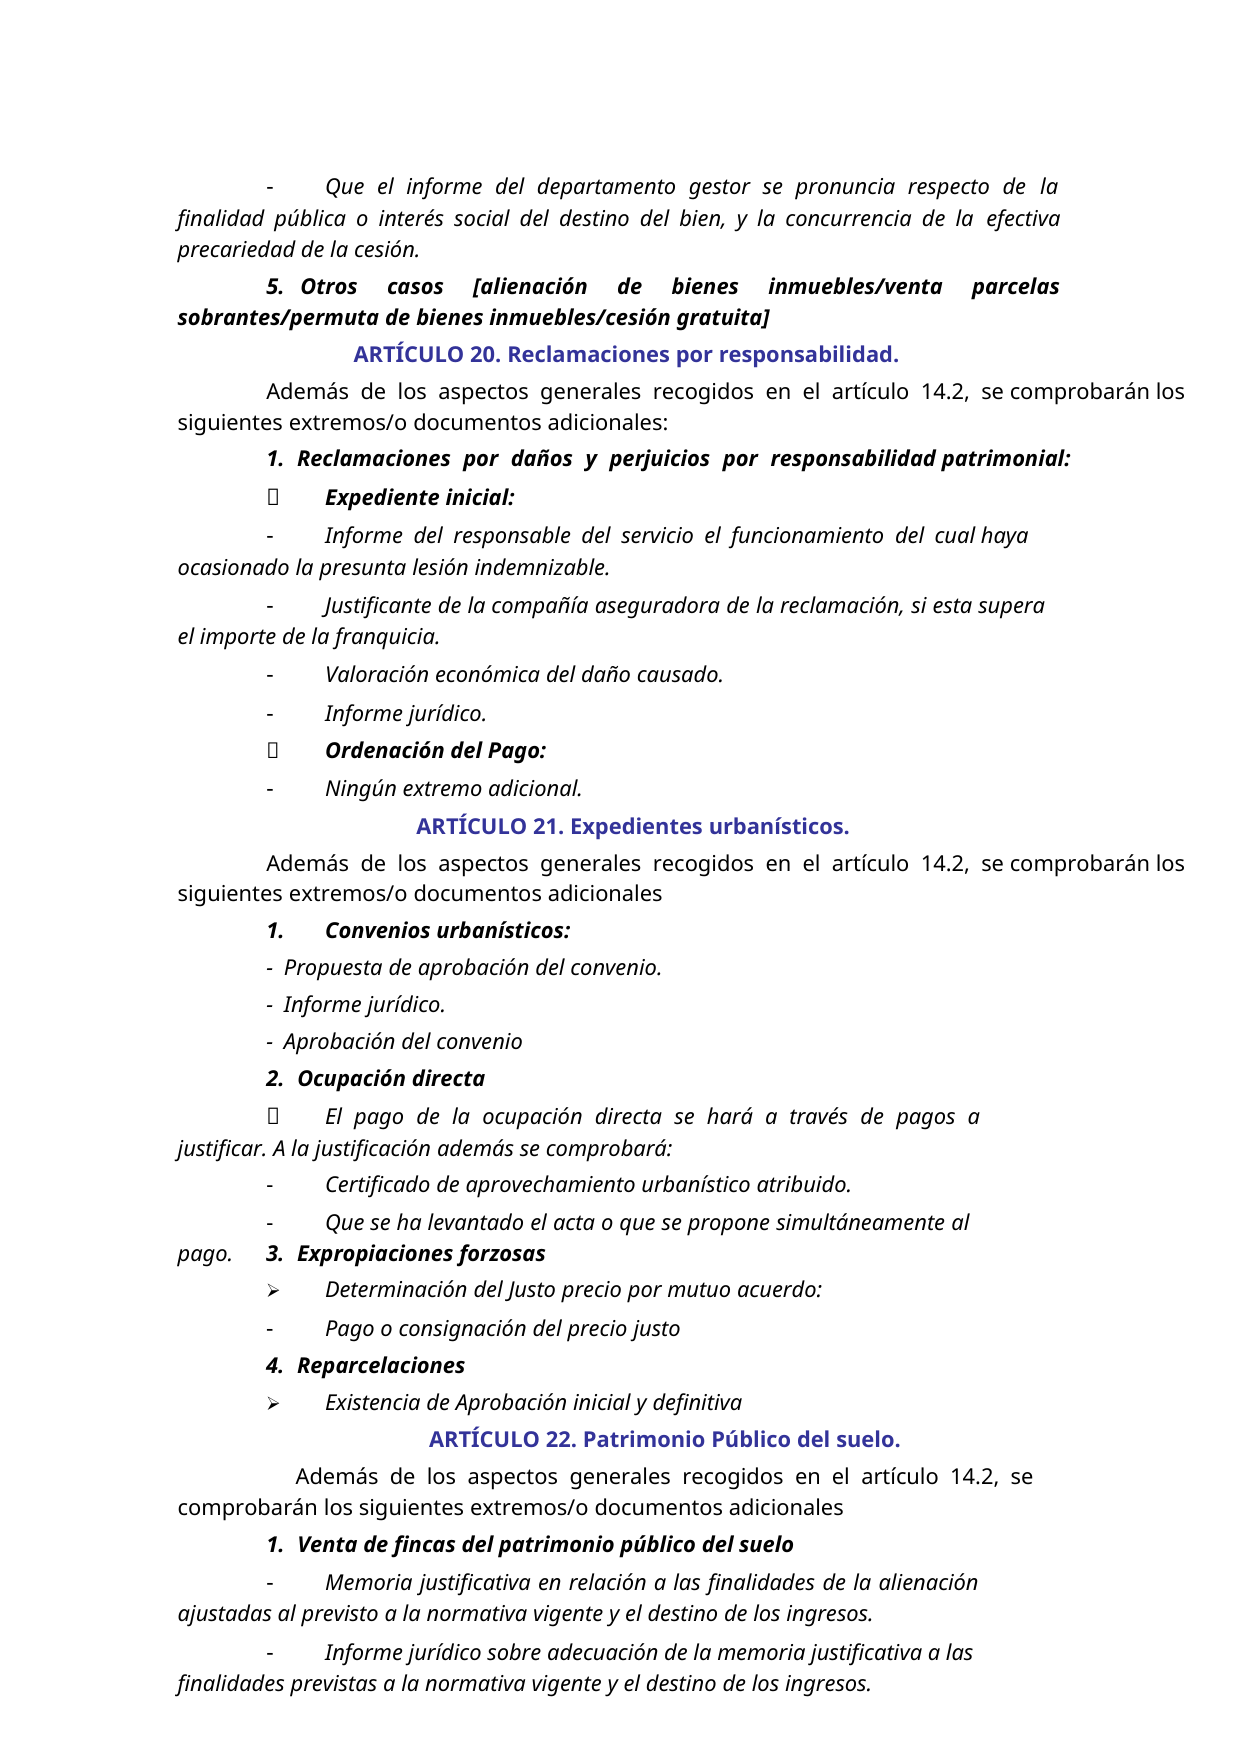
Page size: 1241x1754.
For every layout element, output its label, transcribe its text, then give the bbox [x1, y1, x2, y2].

subtitle ARTÍCULO 22. Patrimonio Público del suelo. [265, 1424, 1064, 1454]
list Expediente inicial: [266, 480, 1192, 512]
text Además de los aspectos generales recogidos en el artículo 14.2, se [265, 1461, 1063, 1491]
list Valoración económica del daño causado. [266, 658, 1192, 689]
subtitle ARTÍCULO 20. Reclamaciones por responsabilidad. [353, 339, 1192, 369]
list El pago de la ocupación directa se hará a través de pagos a justificar. A la justificación además se comprobará: [177, 1100, 1060, 1162]
subtitle Ocupación directa [266, 1063, 1192, 1093]
subtitle Venta de fincas del patrimonio público del suelo [266, 1529, 1192, 1558]
subtitle Ordenación del Pago: [266, 735, 1192, 765]
list Informe del responsable del servicio el funcionamiento del cual haya ocasionado la presunta lesión indemnizable. [177, 519, 1060, 581]
list Pago o consignación del precio justo [266, 1311, 1192, 1343]
list Ningún extremo adicional. [266, 772, 1192, 803]
list Propuesta de aprobación del convenio. [266, 952, 1192, 982]
subtitle ARTÍCULO 21. Expedientes urbanísticos. [416, 811, 1192, 840]
list Informe jurídico. [266, 989, 1192, 1019]
list Informe jurídico. [266, 697, 1192, 728]
list Que el informe del departamento gestor se pronuncia respecto de la finalidad pública o interés social del destino del bien, y la concurrencia de la efectiva precariedad de la cesión. [177, 170, 1060, 263]
list Existencia de Aprobación inicial y definitiva [266, 1387, 1192, 1417]
list Determinación del Justo precio por mutuo acuerdo: [266, 1274, 1192, 1304]
list Aprobación del convenio [266, 1026, 1192, 1056]
list Informe jurídico sobre adecuación de la memoria justificativa a las finalidades previstas a la normativa vigente y el destino de los ingresos. [177, 1636, 1060, 1697]
subtitle Expropiaciones forzosas [266, 1237, 1192, 1267]
list Certificado de aprovechamiento urbanístico atribuido. [266, 1169, 1192, 1199]
list Otros casos [alienación de bienes inmuebles/venta parcelas sobrantes/permuta de bienes inmuebles/cesión gratuita] [177, 271, 1060, 332]
list Justificante de la compañía aseguradora de la reclamación, si esta supera el importe de la franquicia. [177, 588, 1061, 651]
subtitle Reparcelaciones [266, 1350, 1192, 1380]
text Además de los aspectos generales recogidos en el artículo 14.2, se comprobarán los siguientes extremos/o documentos adicionales [177, 847, 1192, 908]
text pago. [177, 1237, 243, 1267]
text Además de los aspectos generales recogidos en el artículo 14.2, se comprobarán los siguientes extremos/o documentos adicionales: [177, 376, 1192, 436]
text comprobarán los siguientes extremos/o documentos adicionales [177, 1492, 1192, 1522]
list Que se ha levantado el acta o que se propone simultáneamente al [266, 1206, 1192, 1236]
subtitle Convenios urbanísticos: [266, 915, 1192, 945]
list Memoria justificativa en relación a las finalidades de la alienación ajustadas al previsto a la normativa vigente y el destino de los ingresos. [177, 1566, 1060, 1628]
subtitle 1. Reclamaciones por daños y perjuicios por responsabilidad patrimonial: [177, 443, 1192, 473]
